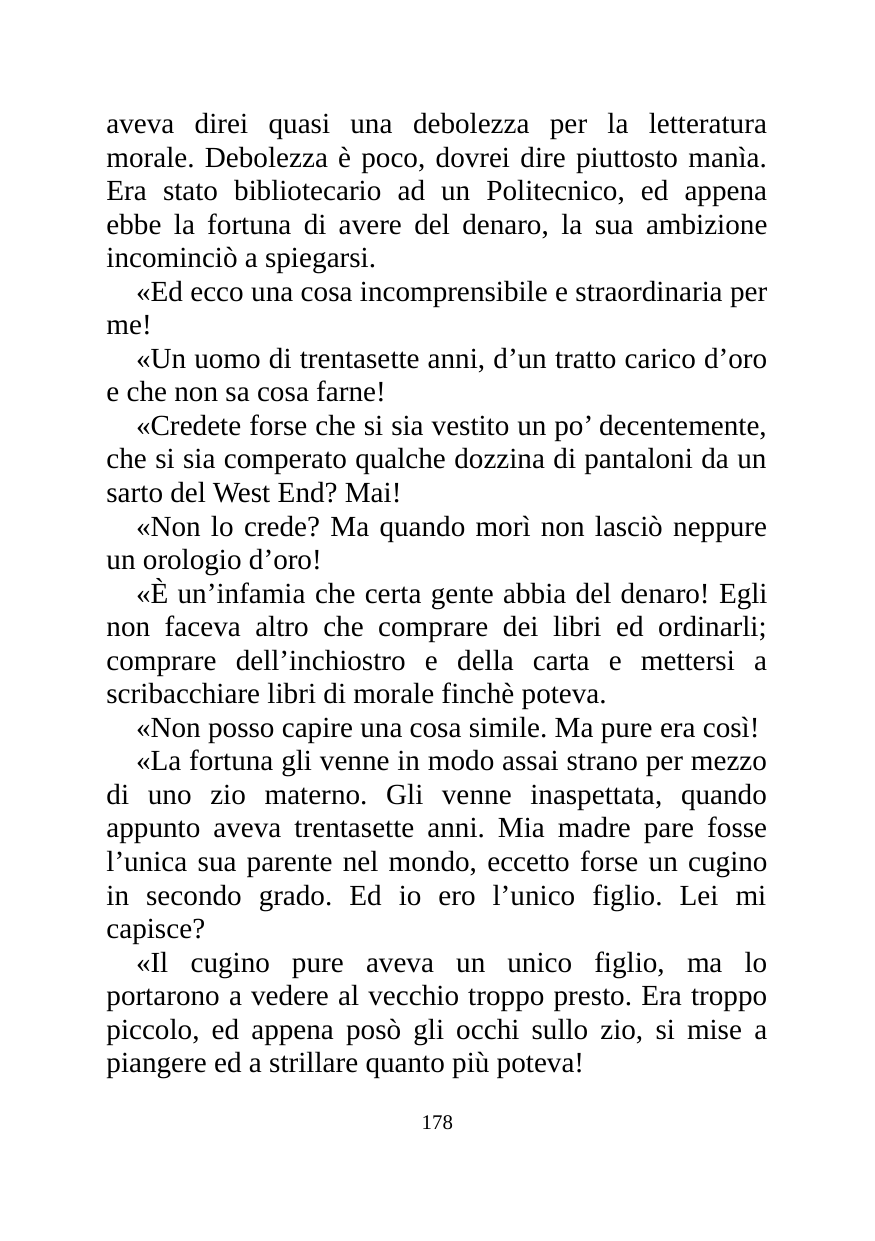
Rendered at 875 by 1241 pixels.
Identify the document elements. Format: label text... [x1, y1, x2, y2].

text «Non posso capire una cosa simile. Ma pure era così! [106, 710, 768, 743]
text «Il cugino pure aveva un unico figlio, ma lo portarono a vedere al vecchio troppo presto. Era troppo piccolo, ed appena posò gli occhi sullo zio, si mise a piangere ed a strillare quanto più poteva! [106, 945, 768, 1079]
text «La fortuna gli venne in modo assai strano per mezzo di uno zio materno. Gli venne inaspettata, quando appunto aveva trentasette anni. Mia madre pare fosse l’unica sua parente nel mondo, eccetto forse un cugino in secondo grado. Ed io ero l’unico figlio. Lei mi capisce? [106, 743, 768, 945]
text «Ed ecco una cosa incomprensibile e straordinaria per me! [106, 274, 768, 341]
text «Un uomo di trentasette anni, d’un tratto carico d’oro e che non sa cosa farne! [106, 341, 768, 408]
text «Credete forse che si sia vestito un po’ decentemente, che si sia comperato qualche dozzina di pantaloni da un sarto del West End? Mai! [106, 408, 768, 509]
text «Non lo crede? Ma quando morì non lasciò neppure un orologio d’oro! [106, 509, 768, 576]
text «È un’infamia che certa gente abbia del denaro! Egli non faceva altro che comprare dei libri ed ordinarli; comprare dell’inchiostro e della carta e mettersi a scribacchiare libri di morale finchè poteva. [106, 576, 768, 710]
text aveva direi quasi una debolezza per la letteratura morale. Debolezza è poco, dovrei dire piuttosto manìa. Era stato bibliotecario ad un Politecnico, ed appena ebbe la fortuna di avere del denaro, la sua ambizione incominciò a spiegarsi. [106, 106, 768, 274]
